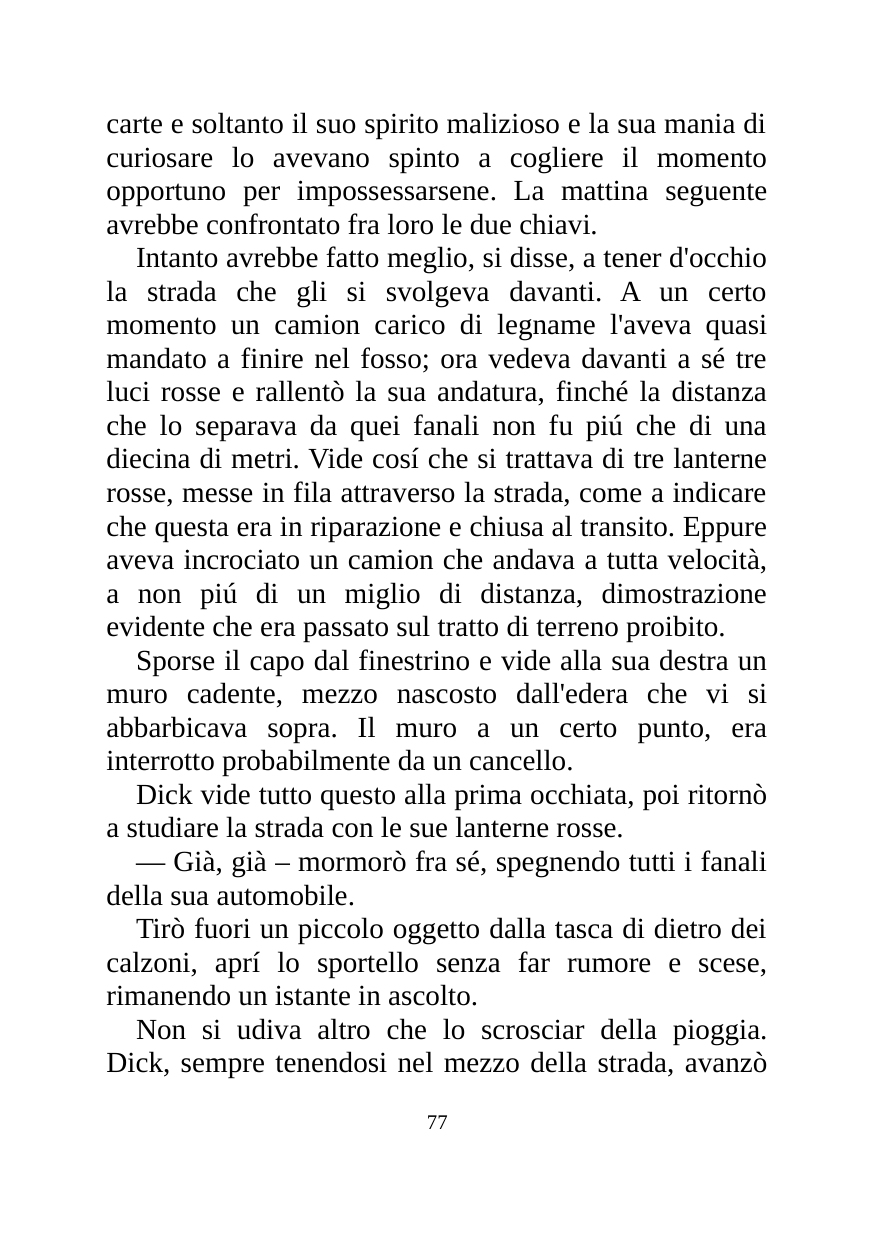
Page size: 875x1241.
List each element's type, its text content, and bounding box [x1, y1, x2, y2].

text carte e soltanto il suo spirito malizioso e la sua mania di curiosare lo avevano spinto a cogliere il momento opportuno per impossessarsene. La mattina seguente avrebbe confrontato fra loro le due chiavi. [106, 106, 768, 240]
text Sporse il capo dal finestrino e vide alla sua destra un muro cadente, mezzo nascosto dall'edera che vi si abbarbicava sopra. Il muro a un certo punto, era interrotto probabilmente da un cancello. [106, 643, 768, 777]
text Non si udiva altro che lo scrosciar della pioggia. Dick, sempre tenendosi nel mezzo della strada, avanzò [106, 1012, 768, 1079]
text — Già, già – mormorò fra sé, spegnendo tutti i fanali della sua automobile. [106, 844, 768, 911]
text Dick vide tutto questo alla prima occhiata, poi ritornò a studiare la strada con le sue lanterne rosse. [106, 777, 768, 844]
text Tirò fuori un piccolo oggetto dalla tasca di dietro dei calzoni, aprí lo sportello senza far rumore e scese, rimanendo un istante in ascolto. [106, 911, 768, 1012]
text Intanto avrebbe fatto meglio, si disse, a tener d'occhio la strada che gli si svolgeva davanti. A un certo momento un camion carico di legname l'aveva quasi mandato a finire nel fosso; ora vedeva davanti a sé tre luci rosse e rallentò la sua andatura, finché la distanza che lo separava da quei fanali non fu piú che di una diecina di metri. Vide cosí che si trattava di tre lanterne rosse, messe in fila attraverso la strada, come a indicare che questa era in riparazione e chiusa al transito. Eppure aveva incrociato un camion che andava a tutta velocità, a non piú di un miglio di distanza, dimostrazione evidente che era passato sul tratto di terreno proibito. [106, 240, 768, 643]
